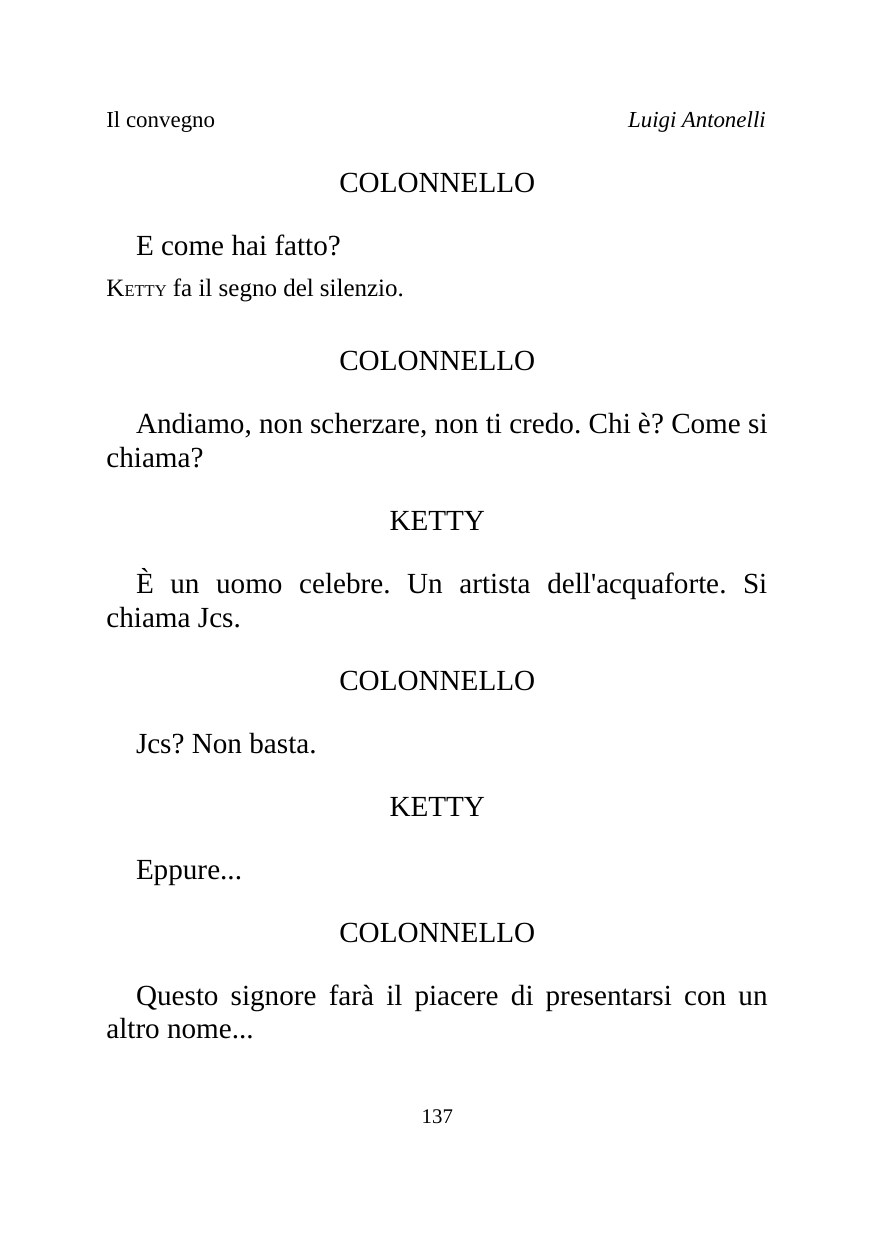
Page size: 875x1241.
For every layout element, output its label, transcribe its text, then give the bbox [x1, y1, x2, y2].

text Jcs? Non basta. [106, 726, 768, 759]
text Andiamo, non scherzare, non ti credo. Chi è? Come si chiama? [106, 407, 768, 474]
text Questo signore farà il piacere di presentarsi con un altro nome... [106, 978, 768, 1045]
text COLONNELLO [106, 663, 768, 696]
text E come hai fatto? [106, 228, 768, 262]
text COLONNELLO [106, 915, 768, 948]
text COLONNELLO [106, 165, 768, 199]
text Ketty fa il segno del silenzio. [106, 273, 768, 302]
text KETTY [106, 789, 768, 822]
text È un uomo celebre. Un artista dell'acquaforte. Si chiama Jcs. [106, 566, 768, 633]
text COLONNELLO [106, 343, 768, 377]
text KETTY [106, 503, 768, 537]
text Eppure... [106, 852, 768, 885]
